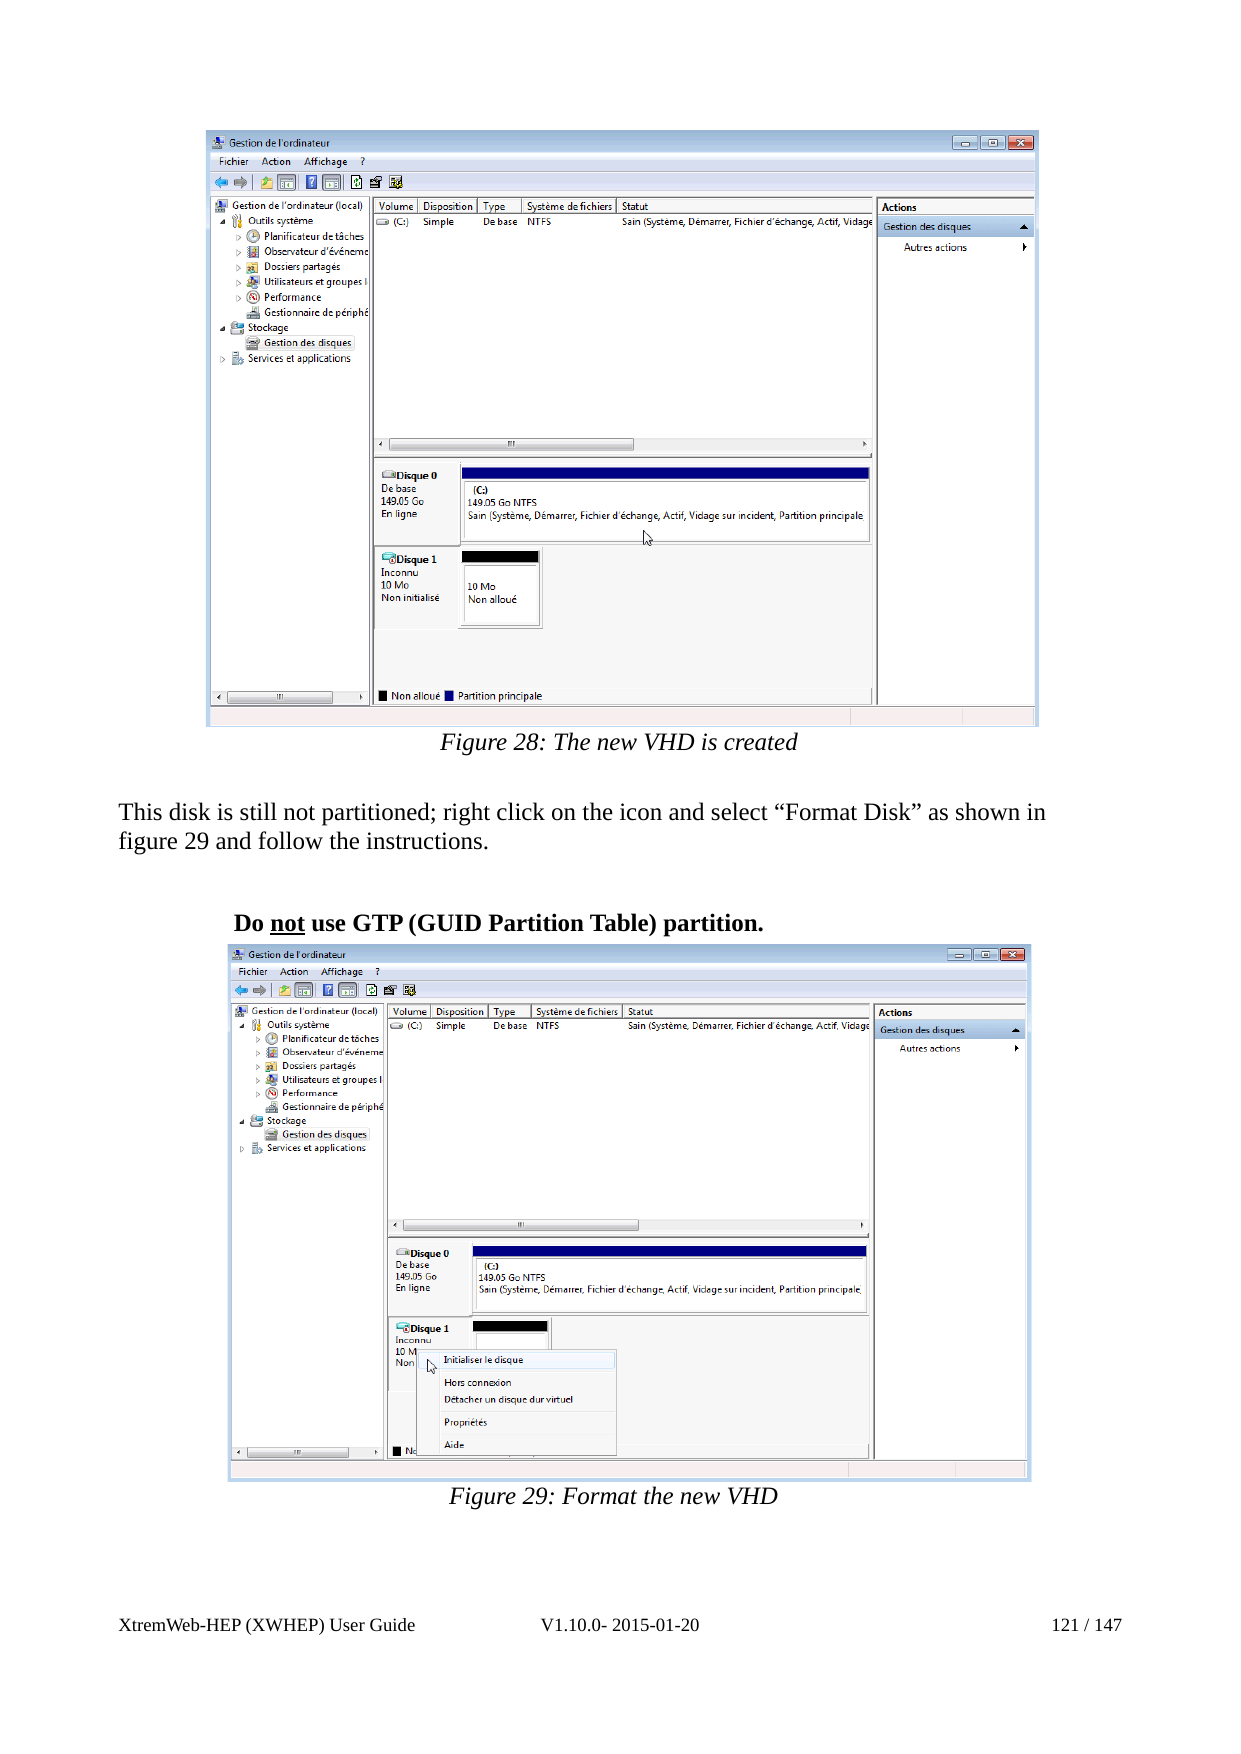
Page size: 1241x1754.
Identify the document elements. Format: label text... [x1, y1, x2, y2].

picture [227, 944, 1032, 1482]
text Do not use GTP (GUID Partition Table) partition. [233, 908, 1004, 937]
picture [205, 130, 1039, 727]
text Figure 28: The new VHD is created [118, 724, 1122, 756]
text Figure 29: Format the new VHD [242, 1482, 987, 1510]
text This disk is still not partitioned; right click on the icon and select “Format Disk” as shown in figure 29 and follow the instructions. [118, 797, 1122, 854]
